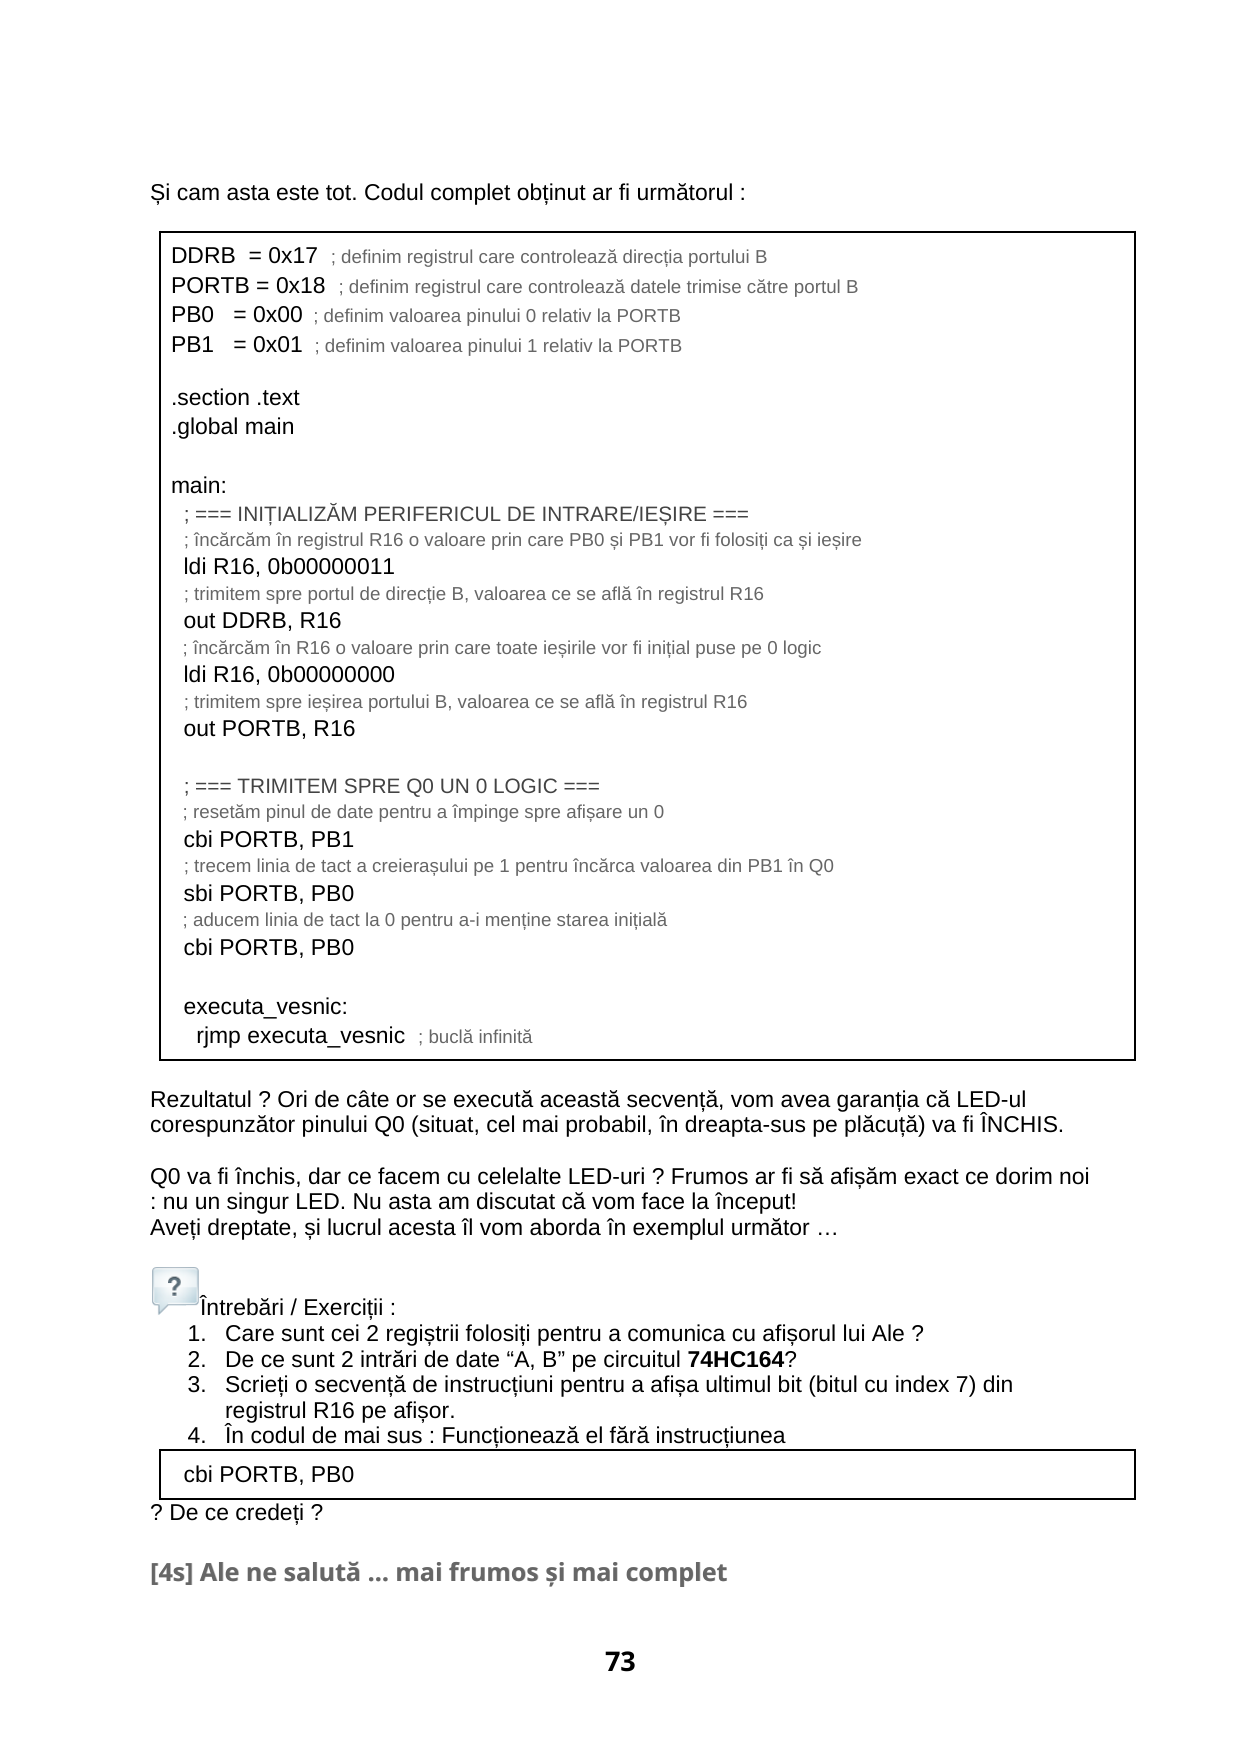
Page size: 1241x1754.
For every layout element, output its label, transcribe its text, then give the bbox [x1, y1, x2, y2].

text ? De ce credeți ? [150, 1499, 1091, 1525]
text Întrebări / Exerciții : [150, 1292, 1091, 1321]
list Scrieți o secvență de instrucțiuni pentru a afișa ultimul bit (bitul cu index 7) din registrul R16 pe afișor. [187, 1372, 1091, 1423]
table_header DDRB = 0x17 ; definim registrul care controlează direcția portului B PORTB = 0x18 ; definim registrul care controlează datele trimise către portul B PB0 = 0x00 ; definim valoarea pinului 0 relativ la PORTB PB1 = 0x01 ; definim valoarea pinului 1 relativ la PORTB .section .text .global main main: ; === INIȚIALIZĂM PERIFERICUL DE INTRARE/IEȘIRE === ; încărcăm în registrul R16 o valoare prin care PB0 și PB1 vor fi folosiți ca și ieșire ldi R16, 0b00000011 ; trimitem spre portul de direcție B, valoarea ce se află în registrul R16 out DDRB, R16 ; încărcăm în R16 o valoare prin care toate ieșirile vor fi inițial puse pe 0 logic ldi R16, 0b00000000 ; trimitem spre ieșirea portului B, valoarea ce se află în registrul R16 out PORTB, R16 ; === TRIMITEM SPRE Q0 UN 0 LOGIC === ; resetăm pinul de date pentru a împinge spre afișare un 0 cbi PORTB, PB1 ; trecem linia de tact a creierașului pe 1 pentru încărca valoarea din PB1 în Q0 sbi PORTB, PB0 ; aducem linia de tact la 0 pentru a-i menține starea inițială cbi PORTB, PB0 executa_vesnic: rjmp executa_vesnic ; buclă infinită [161, 233, 1134, 1059]
text Și cam asta este tot. Codul complet obținut ar fi următorul : [150, 179, 1091, 205]
table_header cbi PORTB, PB0 [161, 1451, 1134, 1497]
list De ce sunt 2 intrări de date “A, B” pe circuitul 74HC164? [187, 1346, 1091, 1372]
text Aveți dreptate, și lucrul acesta îl vom aborda în exemplul următor … [150, 1214, 1091, 1240]
list Care sunt cei 2 regiștrii folosiți pentru a comunica cu afișorul lui Ale ? [187, 1321, 1091, 1346]
text Rezultatul ? Ori de câte or se execută această secvență, vom avea garanția că LED-ul corespunzător pinului Q0 (situat, cel mai probabil, în dreapta-sus pe plăcuță) va fi ÎNCHIS. [150, 1086, 1091, 1138]
picture [150, 1265, 200, 1316]
subtitle [4s] Ale ne salută … mai frumos și mai complet [150, 1554, 1091, 1588]
list În codul de mai sus : Funcționează el fără instrucțiunea [187, 1423, 1091, 1449]
text Q0 va fi închis, dar ce facem cu celelalte LED-uri ? Frumos ar fi să afișăm exact ce dorim noi : nu un singur LED. Nu asta am discutat că vom face la început! [150, 1163, 1091, 1214]
